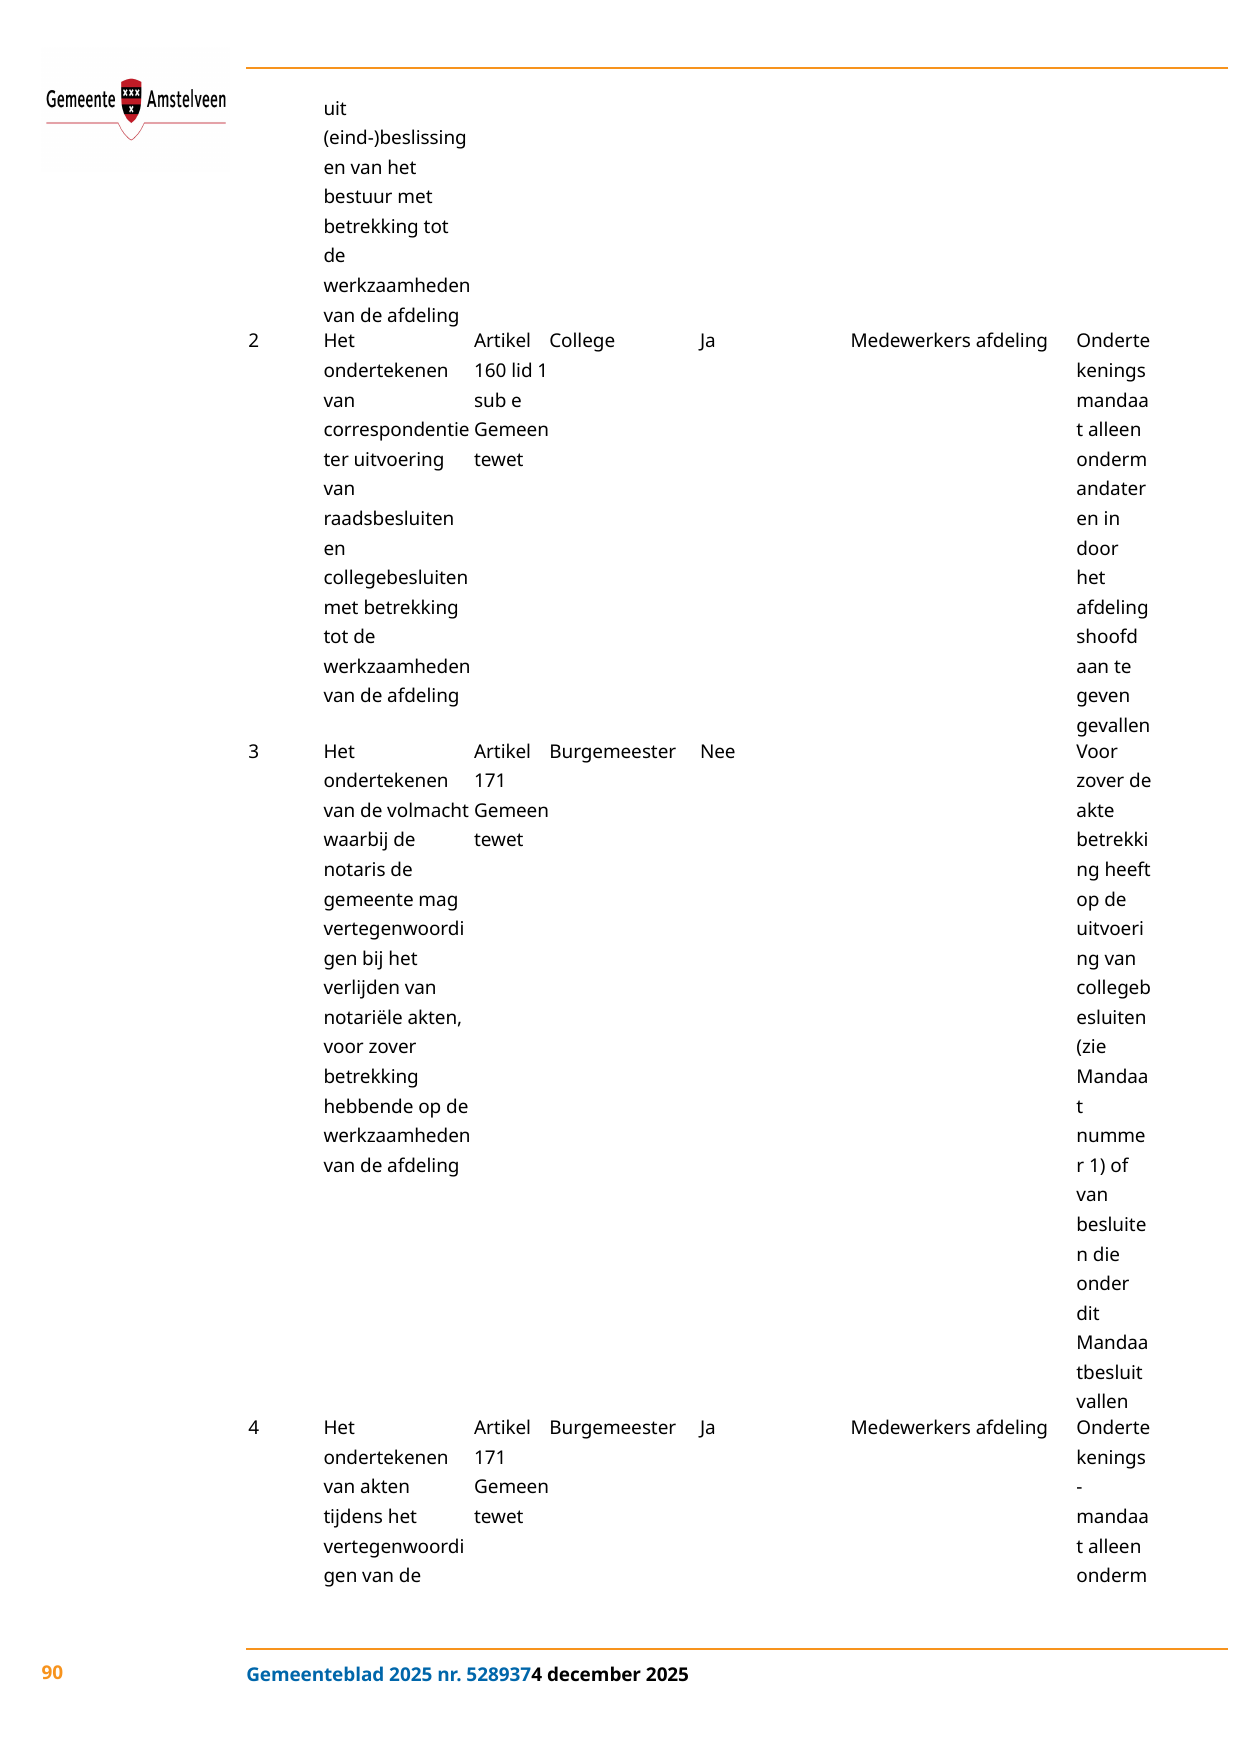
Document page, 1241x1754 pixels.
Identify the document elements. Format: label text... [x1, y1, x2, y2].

table_cell Nee [700, 738, 850, 1414]
table_cell uit (eind-)beslissingen van het bestuur met betrekking tot de werkzaamheden van de afdeling [323, 95, 474, 328]
table_cell Ja [700, 328, 850, 738]
table_cell Het ondertekenen van correspondentie ter uitvoering van raadsbesluiten en collegebesluiten met betrekking tot de werkzaamheden van de afdeling [323, 328, 474, 738]
table_cell Artikel 171 Gemeentewet [474, 738, 549, 1414]
table_cell Ondertekenings-mandaat alleen onderm [1076, 1415, 1152, 1588]
table_cell 3 [248, 738, 323, 1414]
table_cell Medewerkers afdeling [850, 1415, 1076, 1588]
table_cell Ondertekeningsmandaat alleen ondermandateren in door het afdelingshoofd aan te geven gevallen [1076, 328, 1152, 738]
table_cell [549, 95, 700, 328]
table_cell Burgemeester [549, 738, 700, 1414]
table_cell Medewerkers afdeling [850, 328, 1076, 738]
table_cell [474, 95, 549, 328]
table_cell [248, 95, 323, 328]
table_cell Het ondertekenen van akten tijdens het vertegenwoordigen van de [323, 1415, 474, 1588]
table_cell 2 [248, 328, 323, 738]
table_cell College [549, 328, 700, 738]
table_cell Ja [700, 1415, 850, 1588]
table_cell [850, 738, 1076, 1414]
table_cell [700, 95, 850, 328]
table_cell Het ondertekenen van de volmacht waarbij de notaris de gemeente mag vertegenwoordigen bij het verlijden van notariële akten, voor zover betrekking hebbende op de werkzaamheden van de afdeling [323, 738, 474, 1414]
table_cell 4 [248, 1415, 323, 1588]
table_cell Artikel 160 lid 1 sub e Gemeentewet [474, 328, 549, 738]
table_cell [850, 95, 1076, 328]
table_cell Burgemeester [549, 1415, 700, 1588]
table_cell Voor zover de akte betrekking heeft op de uitvoering van collegebesluiten (zie Mandaat nummer 1) of van besluiten die onder dit Mandaatbesluit vallen [1076, 738, 1152, 1414]
picture [41, 47, 231, 172]
table_cell [1076, 95, 1152, 328]
table_cell Artikel 171 Gemeentewet [474, 1415, 549, 1588]
